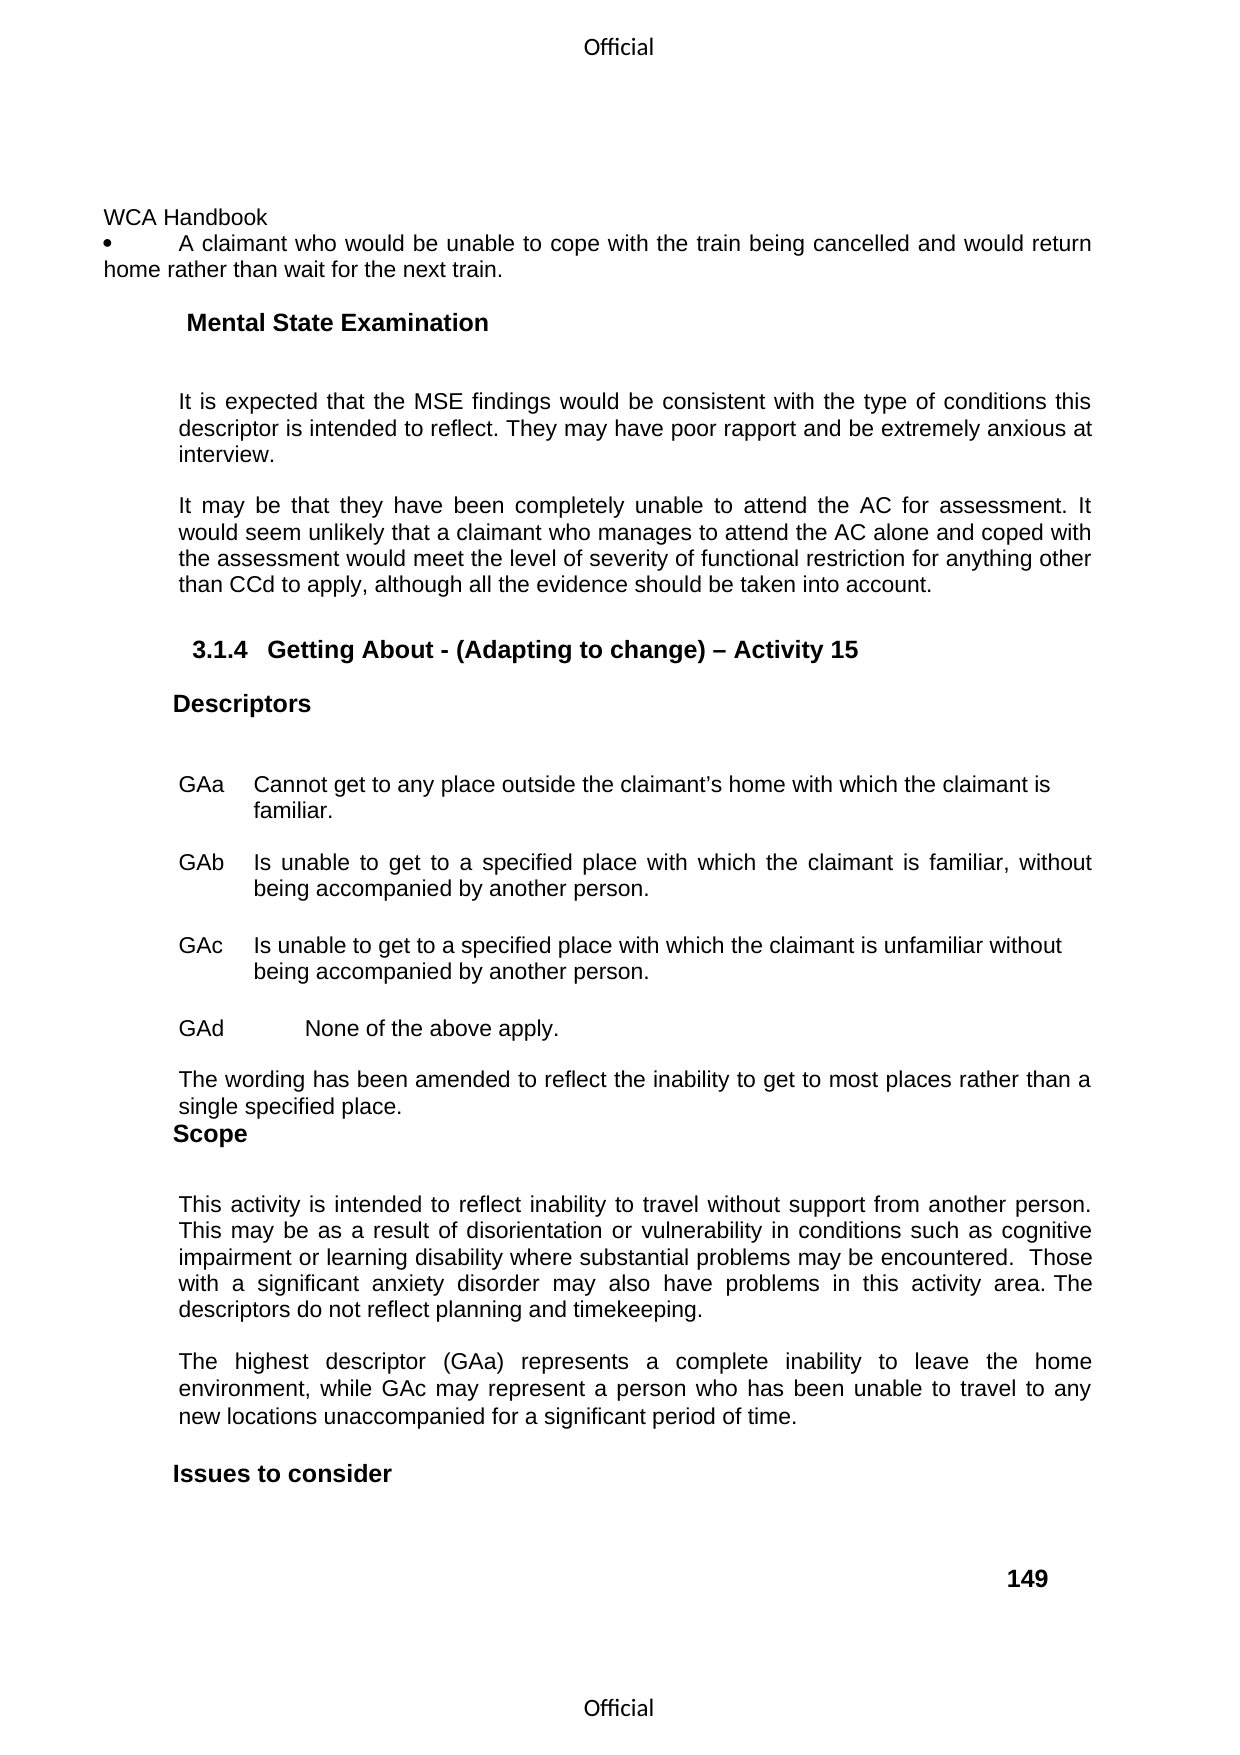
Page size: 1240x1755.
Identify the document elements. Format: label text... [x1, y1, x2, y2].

text GAc Is unable to get to a specified place with which the claimant is unfamiliar without being accompanied by another person. [178, 932, 1093, 984]
text Descriptors [103, 689, 1211, 718]
list A claimant who would be unable to cope with the train being cancelled and would return home rather than wait for the next train. [103, 230, 1093, 283]
text Mental State Examination [103, 308, 1211, 336]
text This activity is intended to reflect inability to travel without support from another person. This may be as a result of disorientation or vulnerability in conditions such as cognitive impairment or learning disability where substantial problems may be encountered. Those with a significant anxiety disorder may also have problems in this activity area. The descriptors do not reflect planning and timekeeping. [178, 1191, 1093, 1323]
text Issues to consider [103, 1458, 1211, 1487]
text GAb Is unable to get to a specified place with which the claimant is familiar, without being accompanied by another person. [178, 849, 1093, 901]
text It is expected that the MSE findings would be consistent with the type of conditions this descriptor is intended to reflect. They may have poor rapport and be extremely anxious at interview. [178, 388, 1093, 467]
text GAa Cannot get to any place outside the claimant’s home with which the claimant is familiar. [178, 771, 1093, 824]
text Scope [103, 1119, 1211, 1148]
text The highest descriptor (GAa) represents a complete inability to leave the home environment, while GAc may represent a person who has been unable to travel to any new locations unaccompanied for a significant period of time. [178, 1348, 1093, 1430]
text GAd None of the above apply. [154, 1015, 1093, 1041]
text It may be that they have been completely unable to attend the AC for assessment. It would seem unlikely that a claimant who manages to attend the AC alone and coped with the assessment would meet the level of severity of functional restriction for anything other than CCd to apply, although all the evidence should be taken into account. [178, 492, 1093, 598]
text The wording has been amended to reflect the inability to get to most places rather than a single specified place. [178, 1066, 1093, 1119]
subtitle Getting About - (Adapting to change) – Activity 15 [192, 635, 1211, 664]
